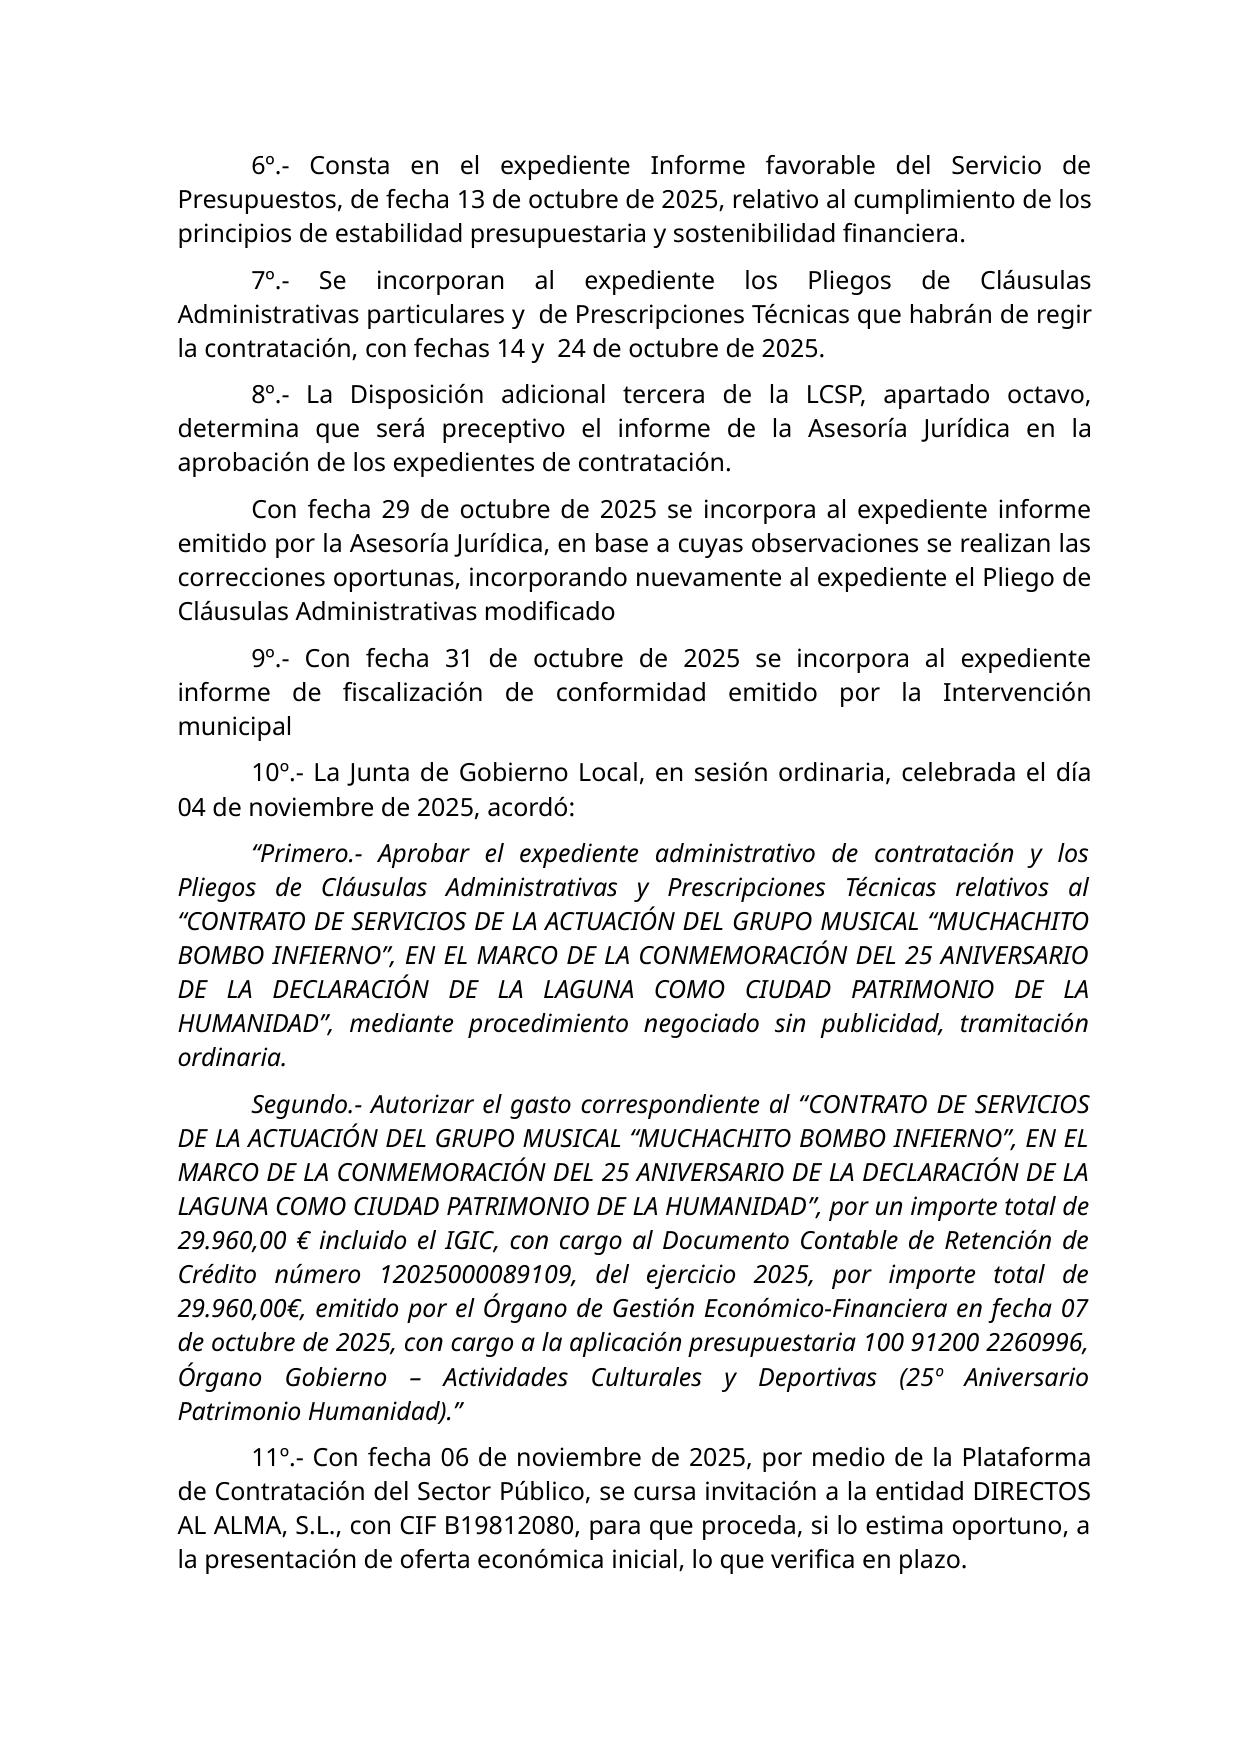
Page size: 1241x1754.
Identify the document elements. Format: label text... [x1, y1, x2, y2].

text 11º.- Con fecha 06 de noviembre de 2025, por medio de la Plataforma de Contratación del Sector Público, se cursa invitación a la entidad DIRECTOS AL ALMA, S.L., con CIF B19812080, para que proceda, si lo estima oportuno, a la presentación de oferta económica inicial, lo que verifica en plazo. [177, 1440, 1093, 1576]
text 9º.- Con fecha 31 de octubre de 2025 se incorpora al expediente informe de fiscalización de conformidad emitido por la Intervención municipal [177, 640, 1093, 743]
text 8º.- La Disposición adicional tercera de la LCSP, apartado octavo, determina que será preceptivo el informe de la Asesoría Jurídica en la aprobación de los expedientes de contratación. [177, 377, 1093, 479]
text “Primero.- Aprobar el expediente administrativo de contratación y los Pliegos de Cláusulas Administrativas y Prescripciones Técnicas relativos al “CONTRATO DE SERVICIOS DE LA ACTUACIÓN DEL GRUPO MUSICAL “MUCHACHITO BOMBO INFIERNO”, EN EL MARCO DE LA CONMEMORACIÓN DEL 25 ANIVERSARIO DE LA DECLARACIÓN DE LA LAGUNA COMO CIUDAD PATRIMONIO DE LA HUMANIDAD”, mediante procedimiento negociado sin publicidad, tramitación ordinaria. [177, 836, 1093, 1074]
text Segundo.- Autorizar el gasto correspondiente al “CONTRATO DE SERVICIOS DE LA ACTUACIÓN DEL GRUPO MUSICAL “MUCHACHITO BOMBO INFIERNO”, EN EL MARCO DE LA CONMEMORACIÓN DEL 25 ANIVERSARIO DE LA DECLARACIÓN DE LA LAGUNA COMO CIUDAD PATRIMONIO DE LA HUMANIDAD”, por un importe total de 29.960,00 € incluido el IGIC, con cargo al Documento Contable de Retención de Crédito número 12025000089109, del ejercicio 2025, por importe total de 29.960,00€, emitido por el Órgano de Gestión Económico-Financiera en fecha 07 de octubre de 2025, con cargo a la aplicación presupuestaria 100 91200 2260996, Órgano Gobierno – Actividades Culturales y Deportivas (25º Aniversario Patrimonio Humanidad).” [177, 1087, 1093, 1427]
text 7º.- Se incorporan al expediente los Pliegos de Cláusulas Administrativas particulares y de Prescripciones Técnicas que habrán de regir la contratación, con fechas 14 y 24 de octubre de 2025. [177, 262, 1093, 364]
text Con fecha 29 de octubre de 2025 se incorpora al expediente informe emitido por la Asesoría Jurídica, en base a cuyas observaciones se realizan las correcciones oportunas, incorporando nuevamente al expediente el Pliego de Cláusulas Administrativas modificado [177, 492, 1093, 628]
text 10º.- La Junta de Gobierno Local, en sesión ordinaria, celebrada el día 04 de noviembre de 2025, acordó: [177, 755, 1093, 823]
text 6º.- Consta en el expediente Informe favorable del Servicio de Presupuestos, de fecha 13 de octubre de 2025, relativo al cumplimiento de los principios de estabilidad presupuestaria y sostenibilidad financiera. [177, 148, 1093, 250]
